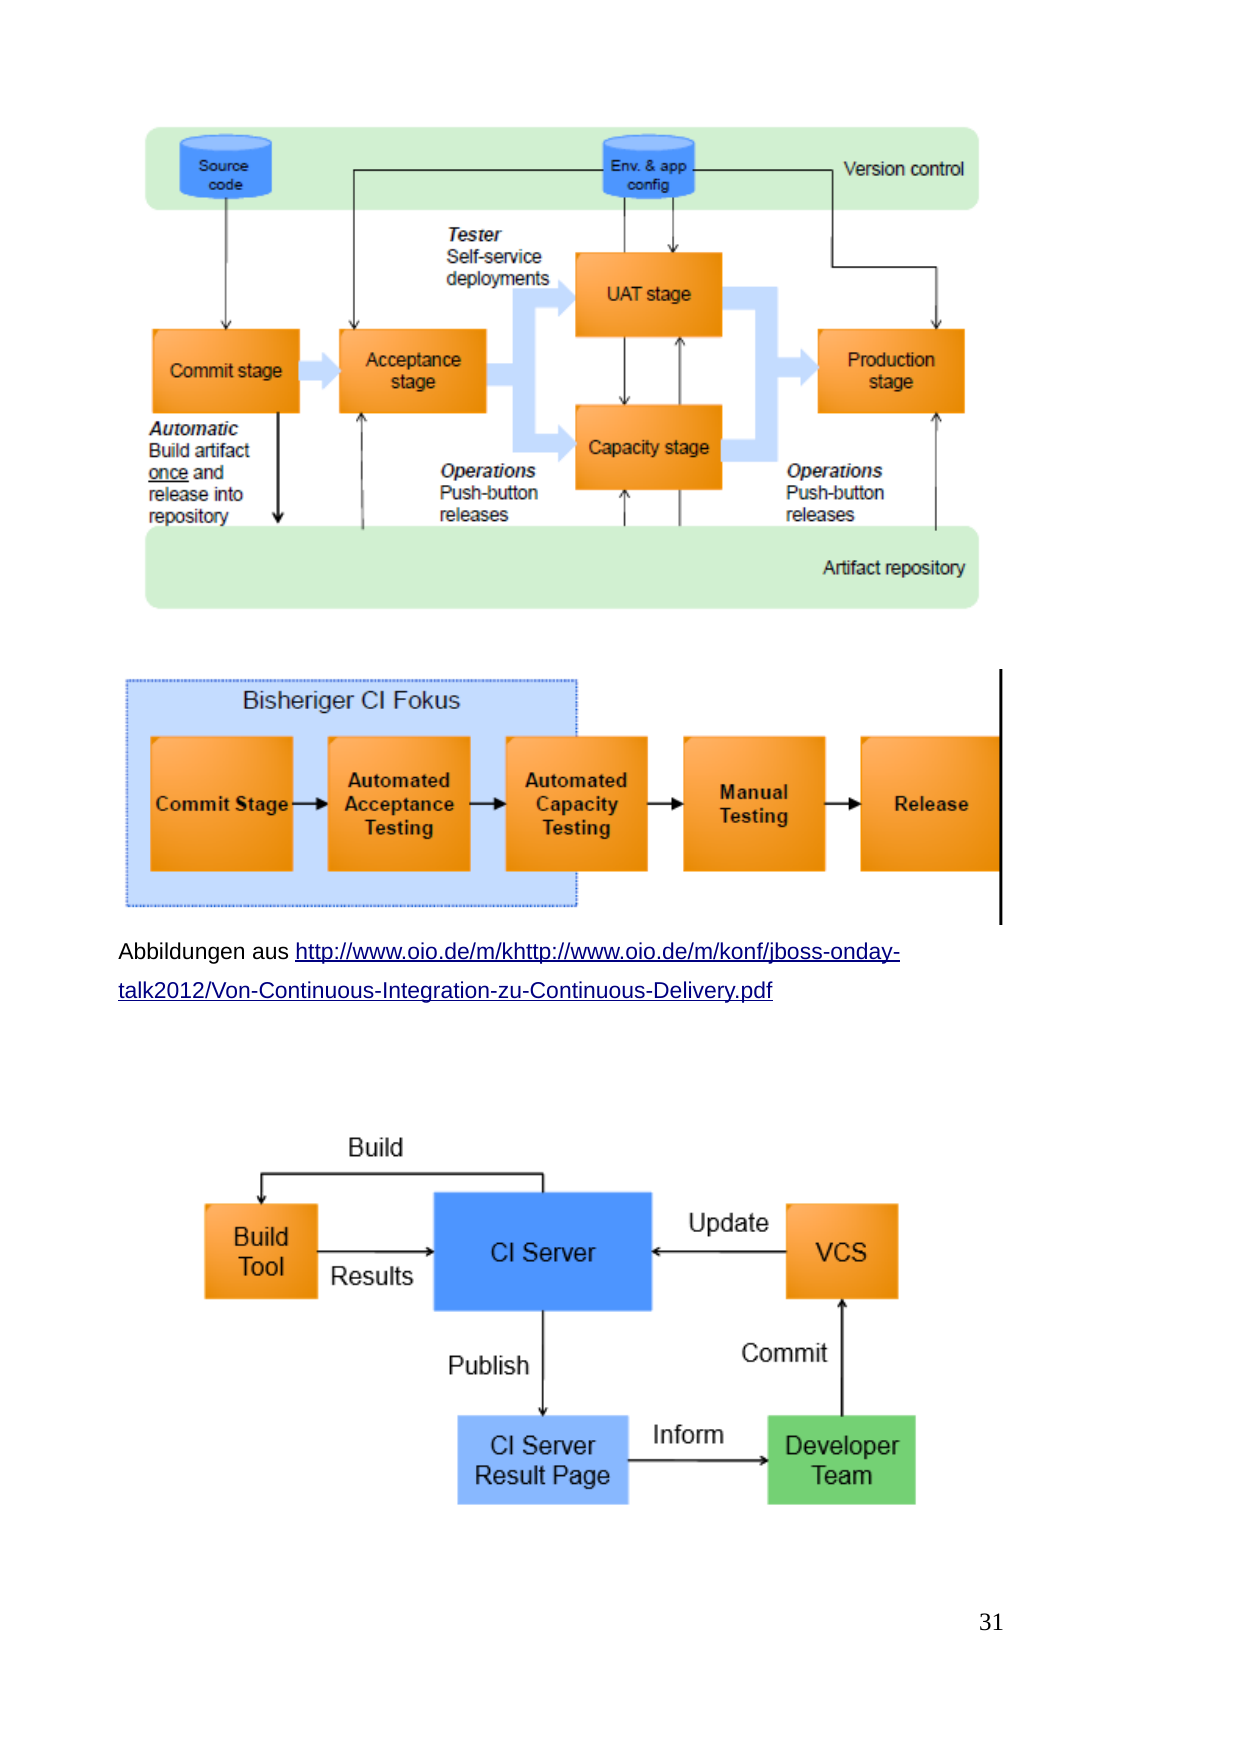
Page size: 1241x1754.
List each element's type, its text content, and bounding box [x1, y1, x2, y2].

picture [136, 118, 987, 617]
picture [118, 669, 1004, 925]
text Abbildungen aus http://www.oio.de/m/khttp://www.oio.de/m/konf/jboss-onday-talk2012/Von-Continuous-Integration-zu-Continuous-Delivery.pdf [118, 925, 1004, 1003]
picture [195, 1131, 927, 1519]
